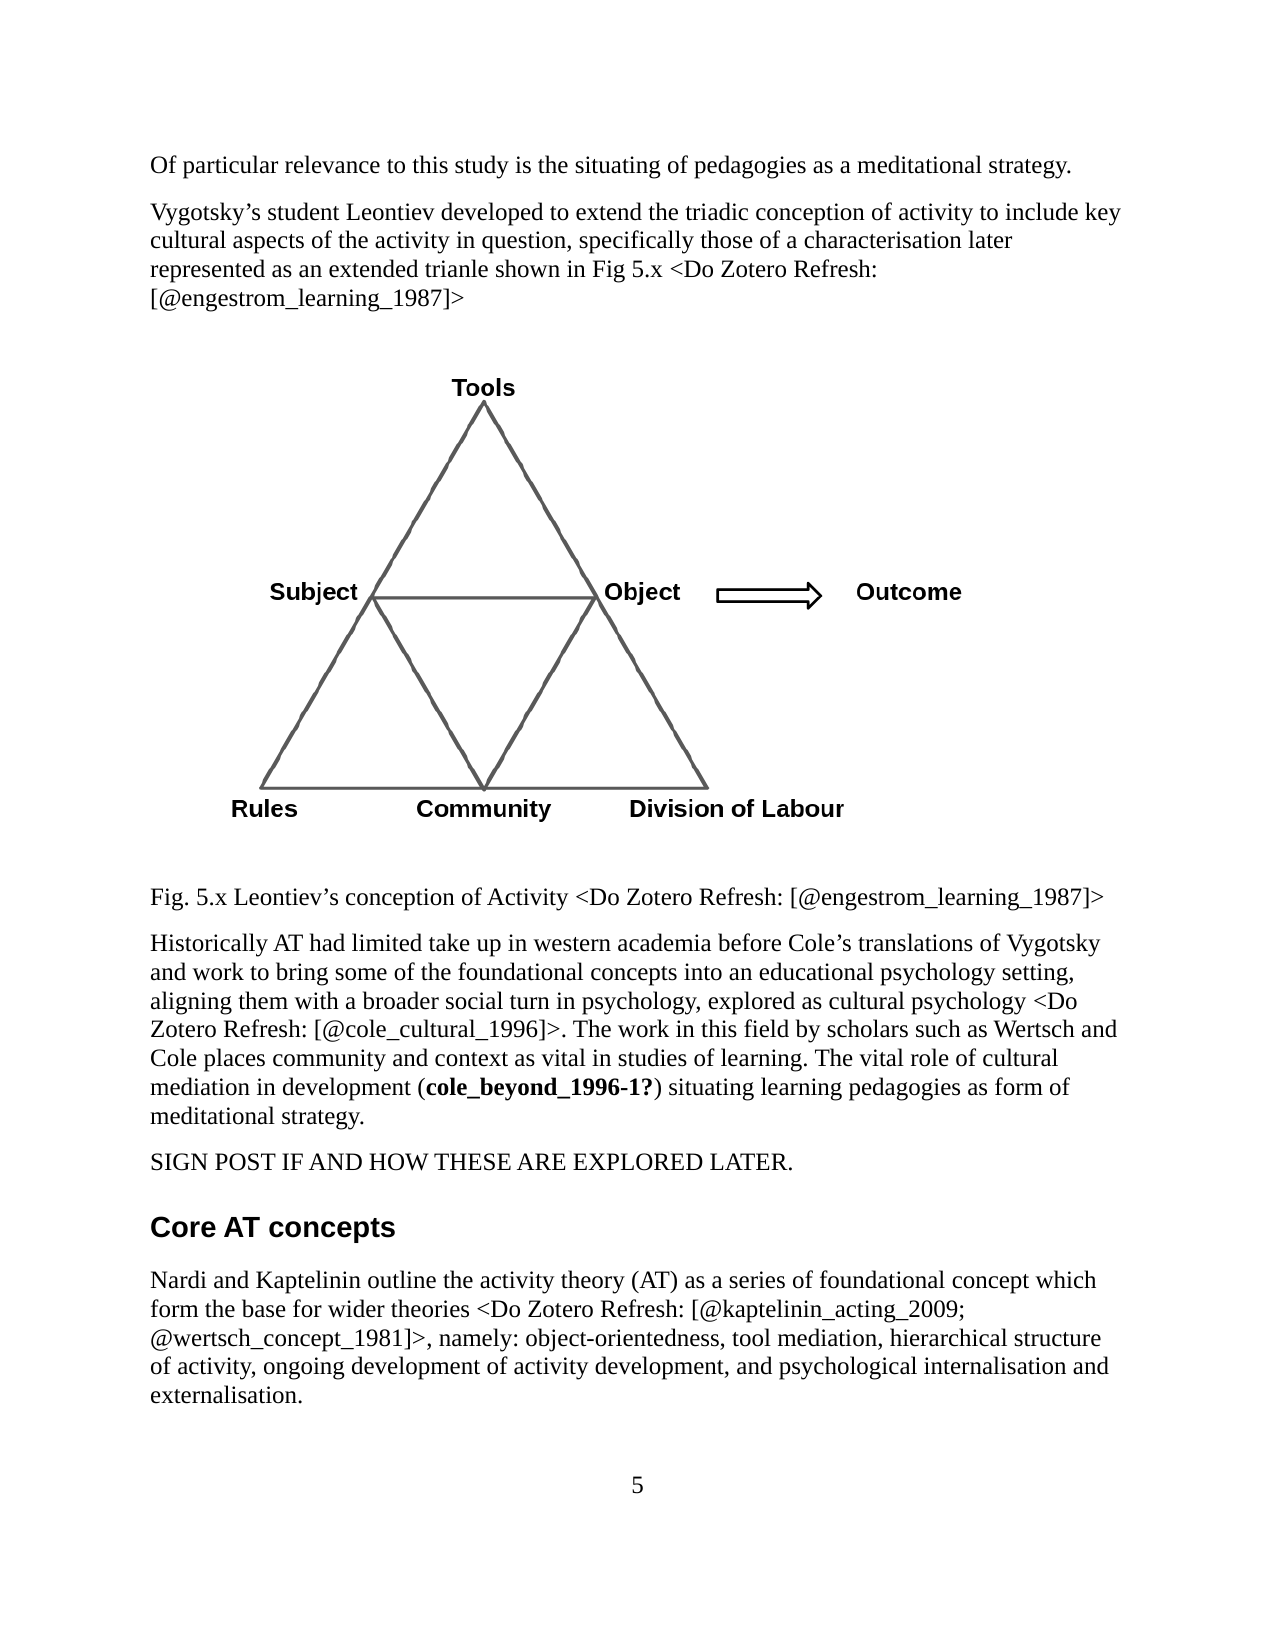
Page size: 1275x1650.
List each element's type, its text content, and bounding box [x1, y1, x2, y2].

text SIGN POST IF AND HOW THESE ARE EXPLORED LATER. [150, 1147, 1125, 1176]
text Vygotsky’s student Leontiev developed to extend the triadic conception of activity to include key cultural aspects of the activity in question, specifically those of a characterisation later represented as an extended trianle shown in Fig 5.x <Do Zotero Refresh: [@engestrom_learning_1987]> [150, 197, 1125, 312]
subtitle Core AT concepts [150, 1210, 1125, 1244]
text Historically AT had limited take up in western academia before Cole’s translations of Vygotsky and work to bring some of the foundational concepts into an educational psychology setting, aligning them with a broader social turn in psychology, explored as cultural psychology <Do Zotero Refresh: [@cole_cultural_1996]>. The work in this field by scholars such as Wertsch and Cole places community and context as vital in studies of learning. The vital role of cultural mediation in development (cole_beyond_1996-1?) situating learning pedagogies as form of meditational strategy. [150, 928, 1125, 1129]
text Of particular relevance to this study is the situating of pedagogies as a meditational strategy. [150, 150, 1125, 179]
text Nardi and Kaptelinin outline the activity theory (AT) as a series of foundational concept which form the base for wider theories <Do Zotero Refresh: [@kaptelinin_acting_2009; @wertsch_concept_1981]>, namely: object-orientedness, tool mediation, hierarchical structure of activity, ongoing development of activity development, and psychological internalisation and externalisation. [150, 1265, 1125, 1409]
text Fig. 5.x Leontiev’s conception of Activity <Do Zotero Refresh: [@engestrom_learning_1987]> [150, 882, 1125, 910]
picture [150, 329, 1028, 864]
